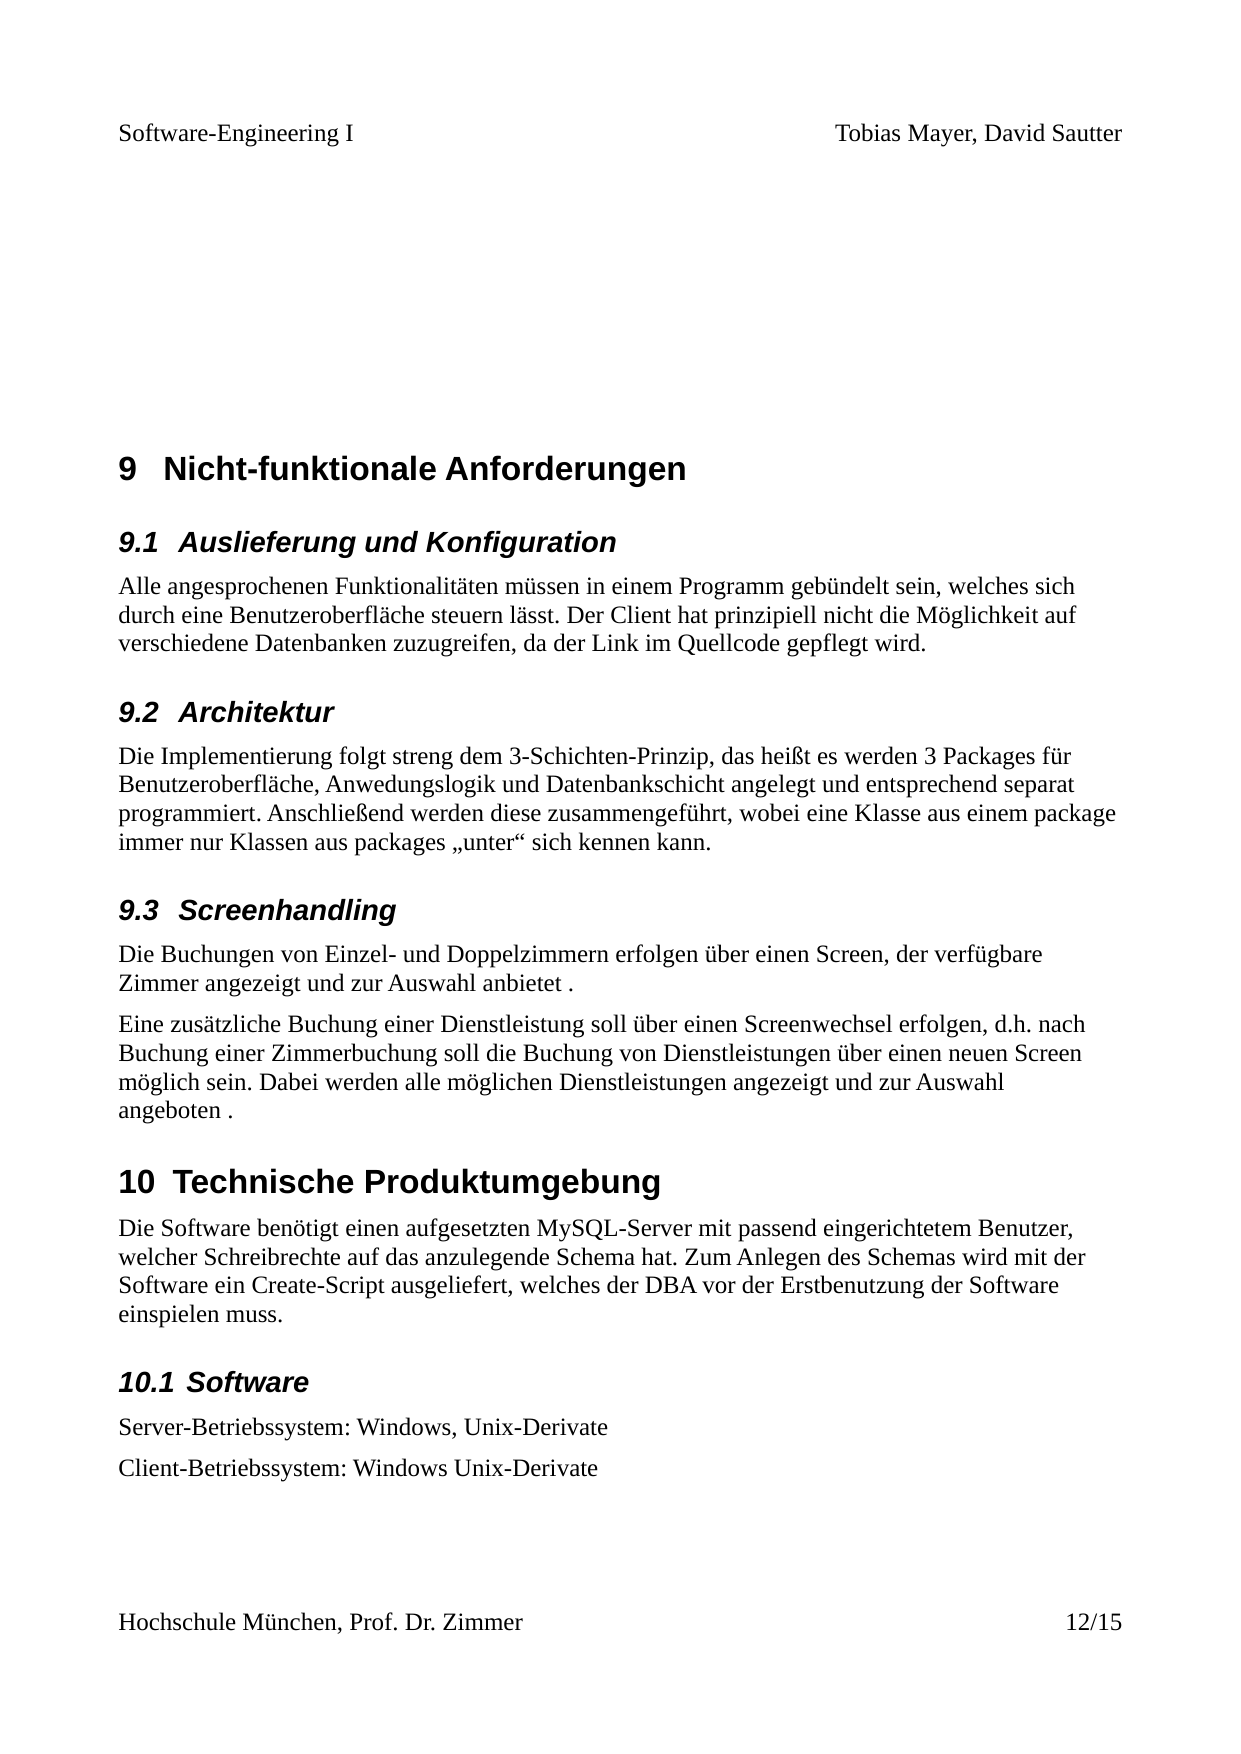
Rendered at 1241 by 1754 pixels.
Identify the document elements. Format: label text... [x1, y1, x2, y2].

subtitle Screenhandling [118, 893, 1122, 927]
subtitle Nicht-funktionale Anforderungen [118, 449, 1122, 487]
text Alle angesprochenen Funktionalitäten müssen in einem Programm gebündelt sein, welches sich durch eine Benutzeroberfläche steuern lässt. Der Client hat prinzipiell nicht die Möglichkeit auf verschiedene Datenbanken zuzugreifen, da der Link im Quellcode gepflegt wird. [118, 571, 1122, 657]
text Eine zusätzliche Buchung einer Dienstleistung soll über einen Screenwechsel erfolgen, d.h. nach Buchung einer Zimmerbuchung soll die Buchung von Dienstleistungen über einen neuen Screen möglich sein. Dabei werden alle möglichen Dienstleistungen angezeigt und zur Auswahl angeboten . [118, 1009, 1122, 1124]
text Server-Betriebssystem: Windows, Unix-Derivate [118, 1412, 1122, 1440]
text Die Implementierung folgt streng dem 3-Schichten-Prinzip, das heißt es werden 3 Packages für Benutzeroberfläche, Anwedungslogik und Datenbankschicht angelegt und entsprechend separat programmiert. Anschließend werden diese zusammengeführt, wobei eine Klasse aus einem package immer nur Klassen aus packages „unter“ sich kennen kann. [118, 741, 1122, 856]
text Die Software benötigt einen aufgesetzten MySQL-Server mit passend eingerichtetem Benutzer, welcher Schreibrechte auf das anzulegende Schema hat. Zum Anlegen des Schemas wird mit der Software ein Create-Script ausgeliefert, welches der DBA vor der Erstbenutzung der Software einspielen muss. [118, 1213, 1122, 1328]
text Die Buchungen von Einzel- und Doppelzimmern erfolgen über einen Screen, der verfügbare Zimmer angezeigt und zur Auswahl anbietet . [118, 939, 1122, 997]
text Client-Betriebssystem: Windows Unix-Derivate [118, 1453, 1122, 1482]
subtitle Architektur [118, 695, 1122, 728]
subtitle Technische Produktumgebung [118, 1162, 1122, 1201]
subtitle Software [118, 1366, 1122, 1399]
subtitle Auslieferung und Konfiguration [118, 525, 1122, 558]
